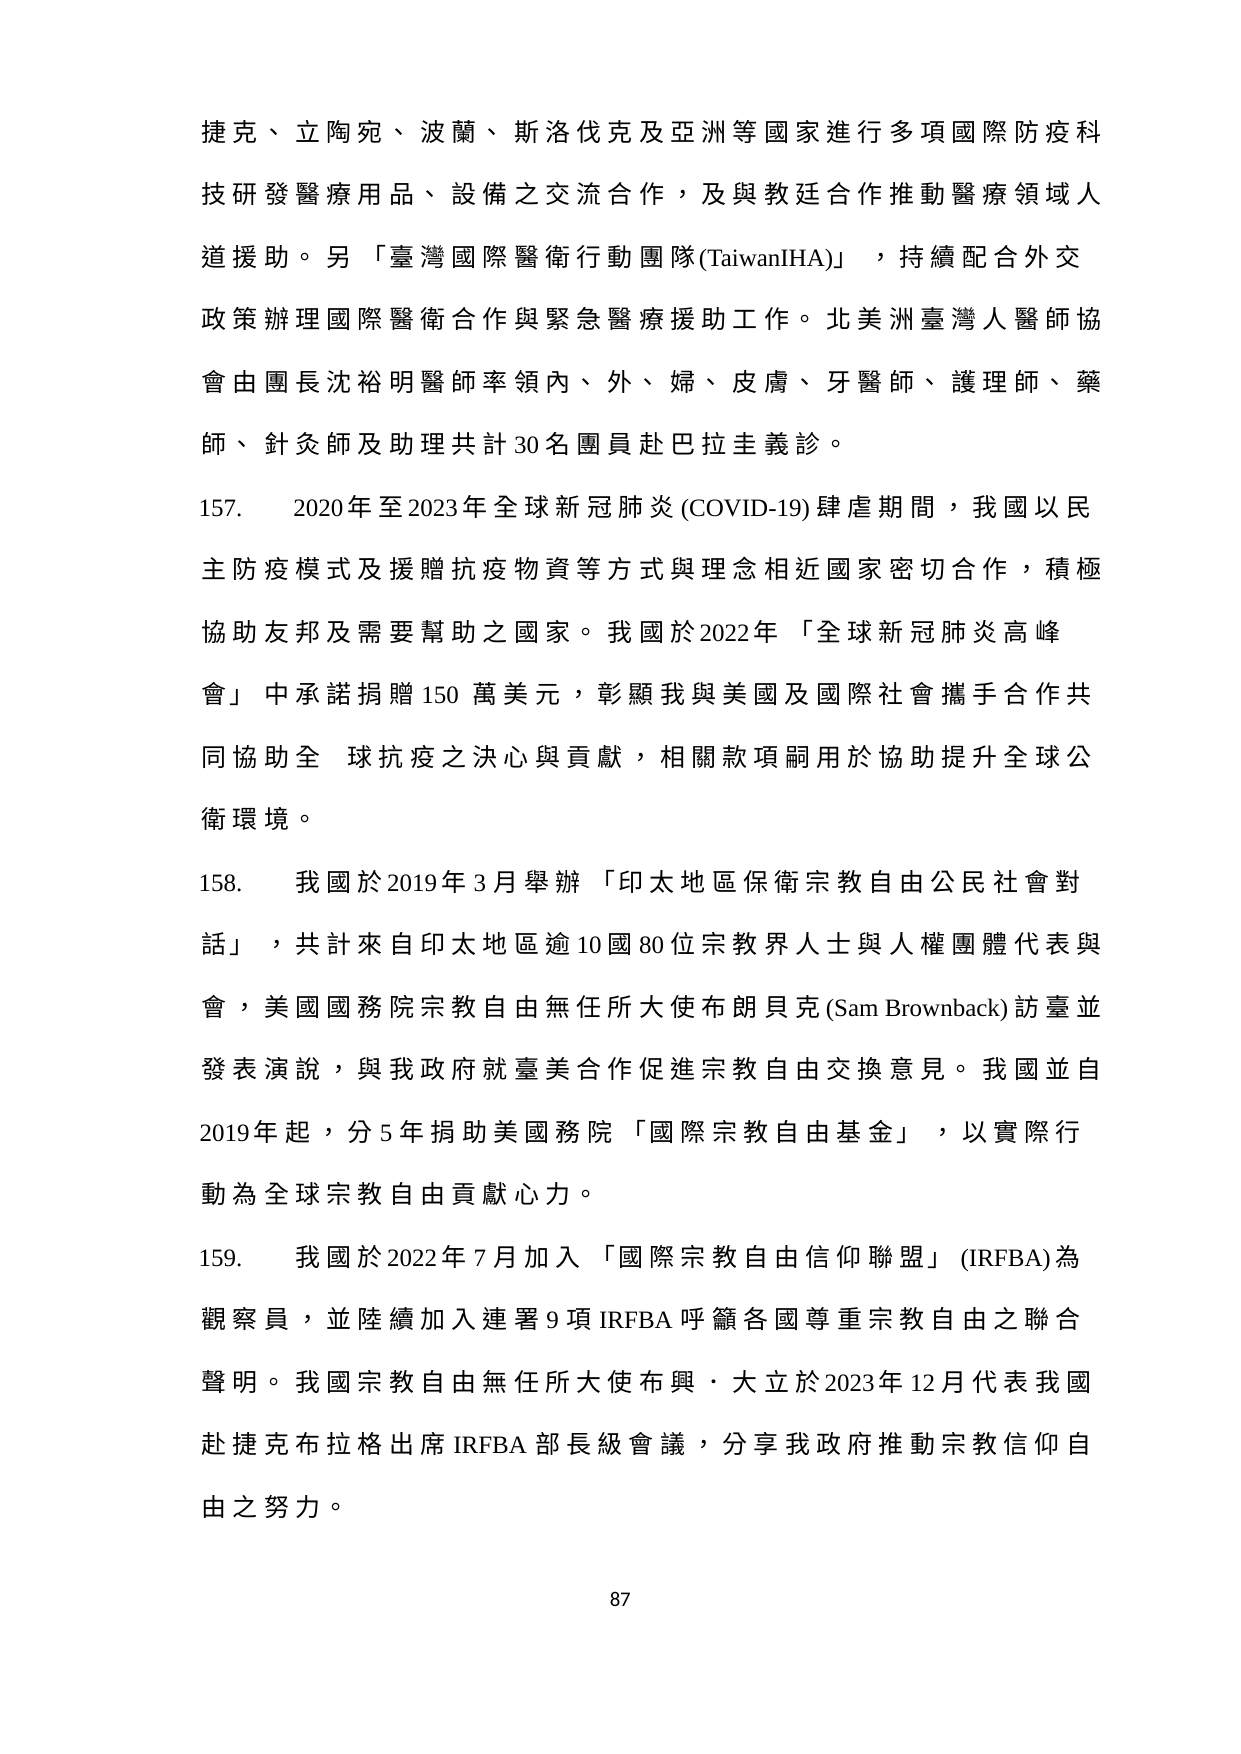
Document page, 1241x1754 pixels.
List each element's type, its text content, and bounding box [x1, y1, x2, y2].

list 2020年至2023年全球新冠肺炎(COVID-19)肆虐期間，我國以民主防疫模式及援贈抗疫物資等方式與理念相近國家密切合作，積極協助友邦及需要幫助之國家。我國於2022年「全球新冠肺炎高峰會」中承諾捐贈150 萬美元，彰顯我與美國及國際社會攜手合作共同協助全 球抗疫之決心與貢獻，相關款項嗣用於協助提升全球公衛環境。 [189, 464, 1104, 839]
list 捷克、立陶宛、波蘭、斯洛伐克及亞洲等國家進行多項國際防疫科技研發醫療用品、設備之交流合作，及與教廷合作推動醫療領域人道援助。另「臺灣國際醫衛行動團隊(TaiwanIHA)」，持續配合外交政策辦理國際醫衛合作與緊急醫療援助工作。北美洲臺灣人醫師協會由團長沈裕明醫師率領內、外、婦、皮膚、牙醫師、護理師、藥師、針灸師及助理共計30名團員赴巴拉圭義診。 [189, 89, 1104, 464]
list 我國於2019年3月舉辦「印太地區保衛宗教自由公民社會對話」，共計來自印太地區逾10國80位宗教界人士與人權團體代表與會，美國國務院宗教自由無任所大使布朗貝克(Sam Brownback)訪臺並發表演說，與我政府就臺美合作促進宗教自由交換意見。我國並自2019年起，分5年捐助美國務院「國際宗教自由基金」，以實際行動為全球宗教自由貢獻心力。 [189, 839, 1104, 1214]
list 我國於2022年7月加入「國際宗教自由信仰聯盟」(IRFBA)為觀察員，並陸續加入連署9項IRFBA呼籲各國尊重宗教自由之聯合聲明。我國宗教自由無任所大使布興．大立於2023年12月代表我國赴捷克布拉格出席IRFBA部長級會議，分享我政府推動宗教信仰自由之努力。 [189, 1214, 1104, 1526]
